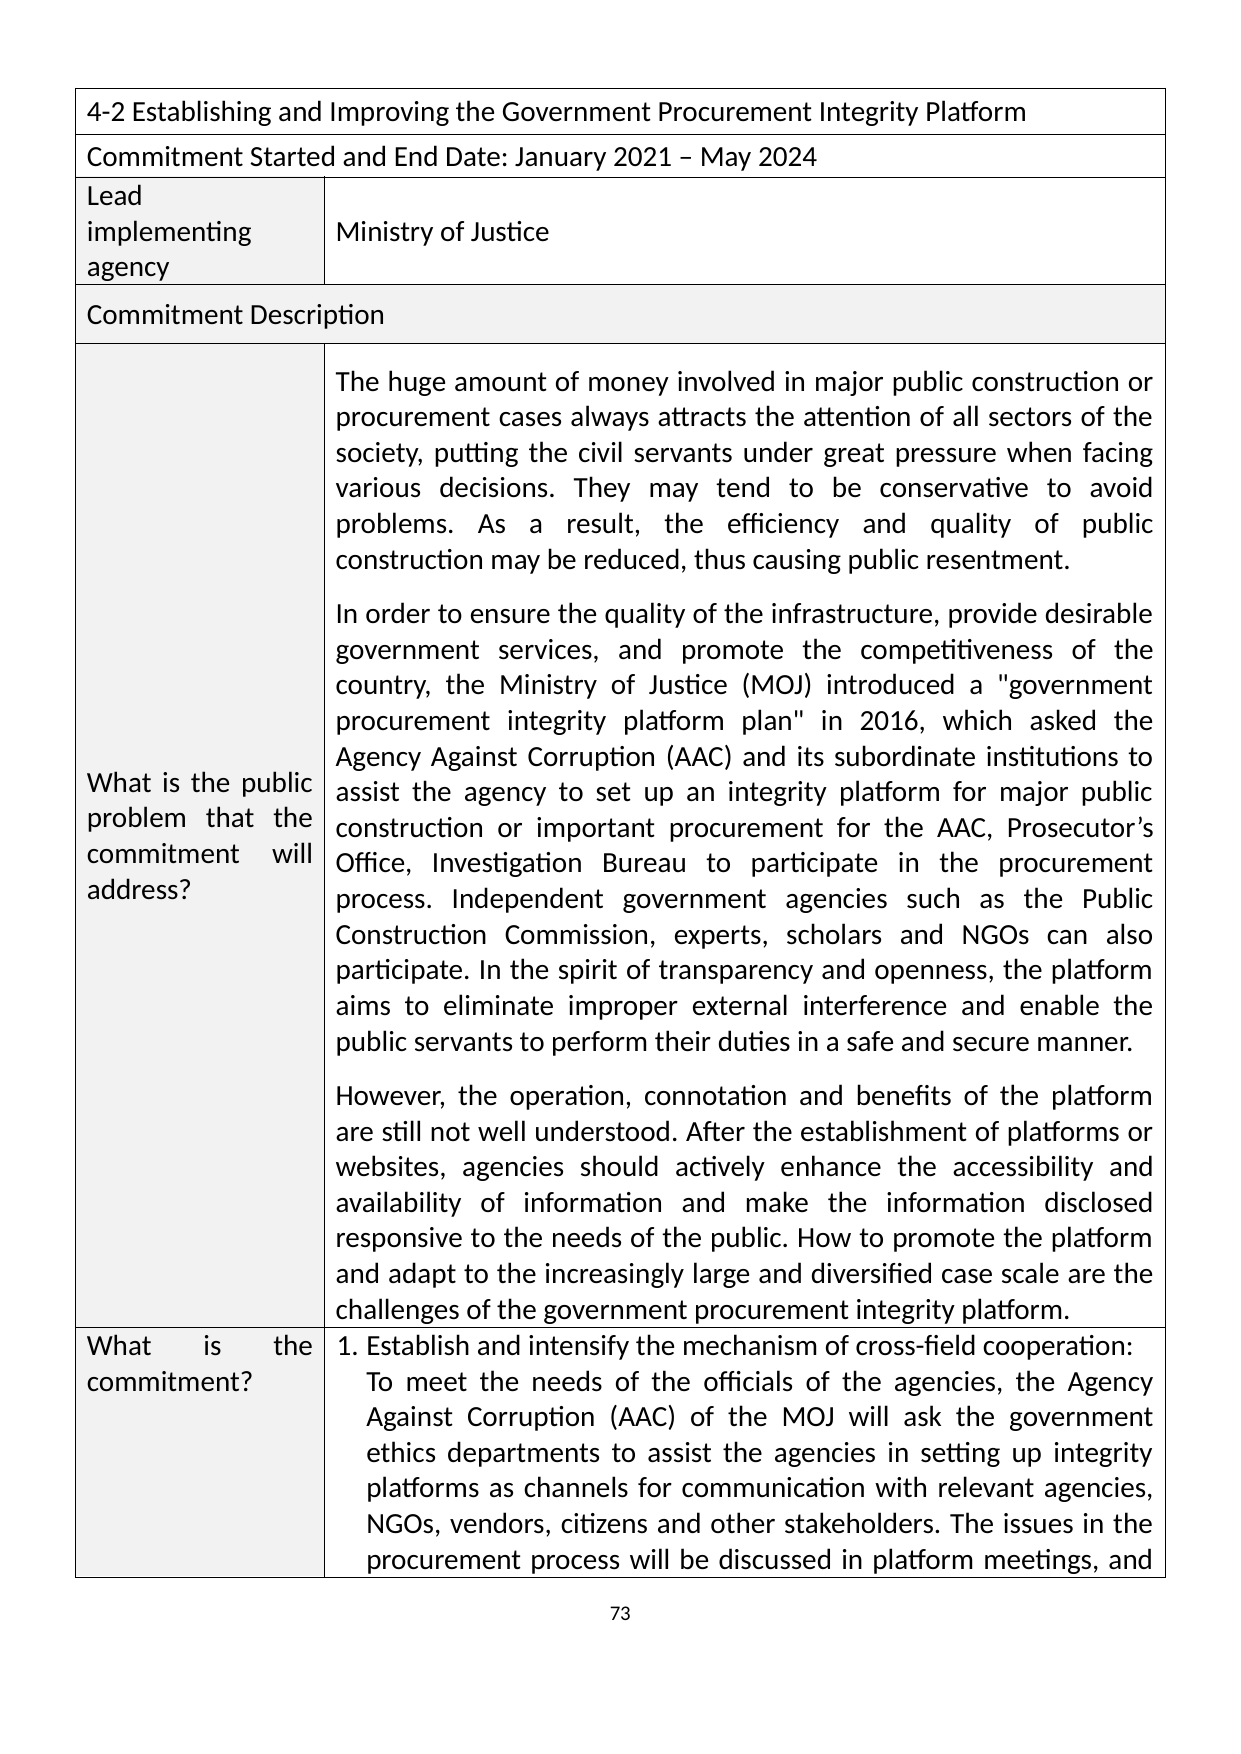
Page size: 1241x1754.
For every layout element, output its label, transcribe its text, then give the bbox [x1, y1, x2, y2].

table_cell Ministry of Justice [325, 178, 1165, 284]
table_cell Lead implementing agency [76, 178, 324, 284]
table_cell Establish and intensify the mechanism of cross-field cooperation: To meet the needs of the officials of the agencies, the Agency Against Corruption (AAC) of the MOJ will ask the government ethics departments to assist the agencies in setting up integrity platforms as channels for communication with relevant agencies, NGOs, vendors, citizens and other stakeholders. The issues in the procurement process will be discussed in platform meetings, and [325, 1328, 1165, 1576]
table_cell Commitment Started and End Date: January 2021 – May 2024 [76, 135, 1165, 176]
table_cell The huge amount of money involved in major public construction or procurement cases always attracts the attention of all sectors of the society, putting the civil servants under great pressure when facing various decisions. They may tend to be conservative to avoid problems. As a result, the efficiency and quality of public construction may be reduced, thus causing public resentment. In order to ensure the quality of the infrastructure, provide desirable government services, and promote the competitiveness of the country, the Ministry of Justice (MOJ) introduced a "government procurement integrity platform plan" in 2016, which asked the Agency Against Corruption (AAC) and its subordinate institutions to assist the agency to set up an integrity platform for major public construction or important procurement for the AAC, Prosecutor’s Office, Investigation Bureau to participate in the procurement process. Independent government agencies such as the Public Construction Commission, experts, scholars and NGOs can also participate. In the spirit of transparency and openness, the platform aims to eliminate improper external interference and enable the public servants to perform their duties in a safe and secure manner. However, the operation, connotation and benefits of the platform are still not well understood. After the establishment of platforms or websites, agencies should actively enhance the accessibility and availability of information and make the information disclosed responsive to the needs of the public. How to promote the platform and adapt to the increasingly large and diversified case scale are the challenges of the government procurement integrity platform. [325, 344, 1165, 1326]
table_cell Commitment Description [76, 285, 1165, 343]
table_cell What is the commitment? [76, 1328, 324, 1576]
table_cell What is the public problem that the commitment will address? [76, 344, 324, 1326]
table_header 4-2 Establishing and Improving the Government Procurement Integrity Platform [76, 89, 1165, 134]
